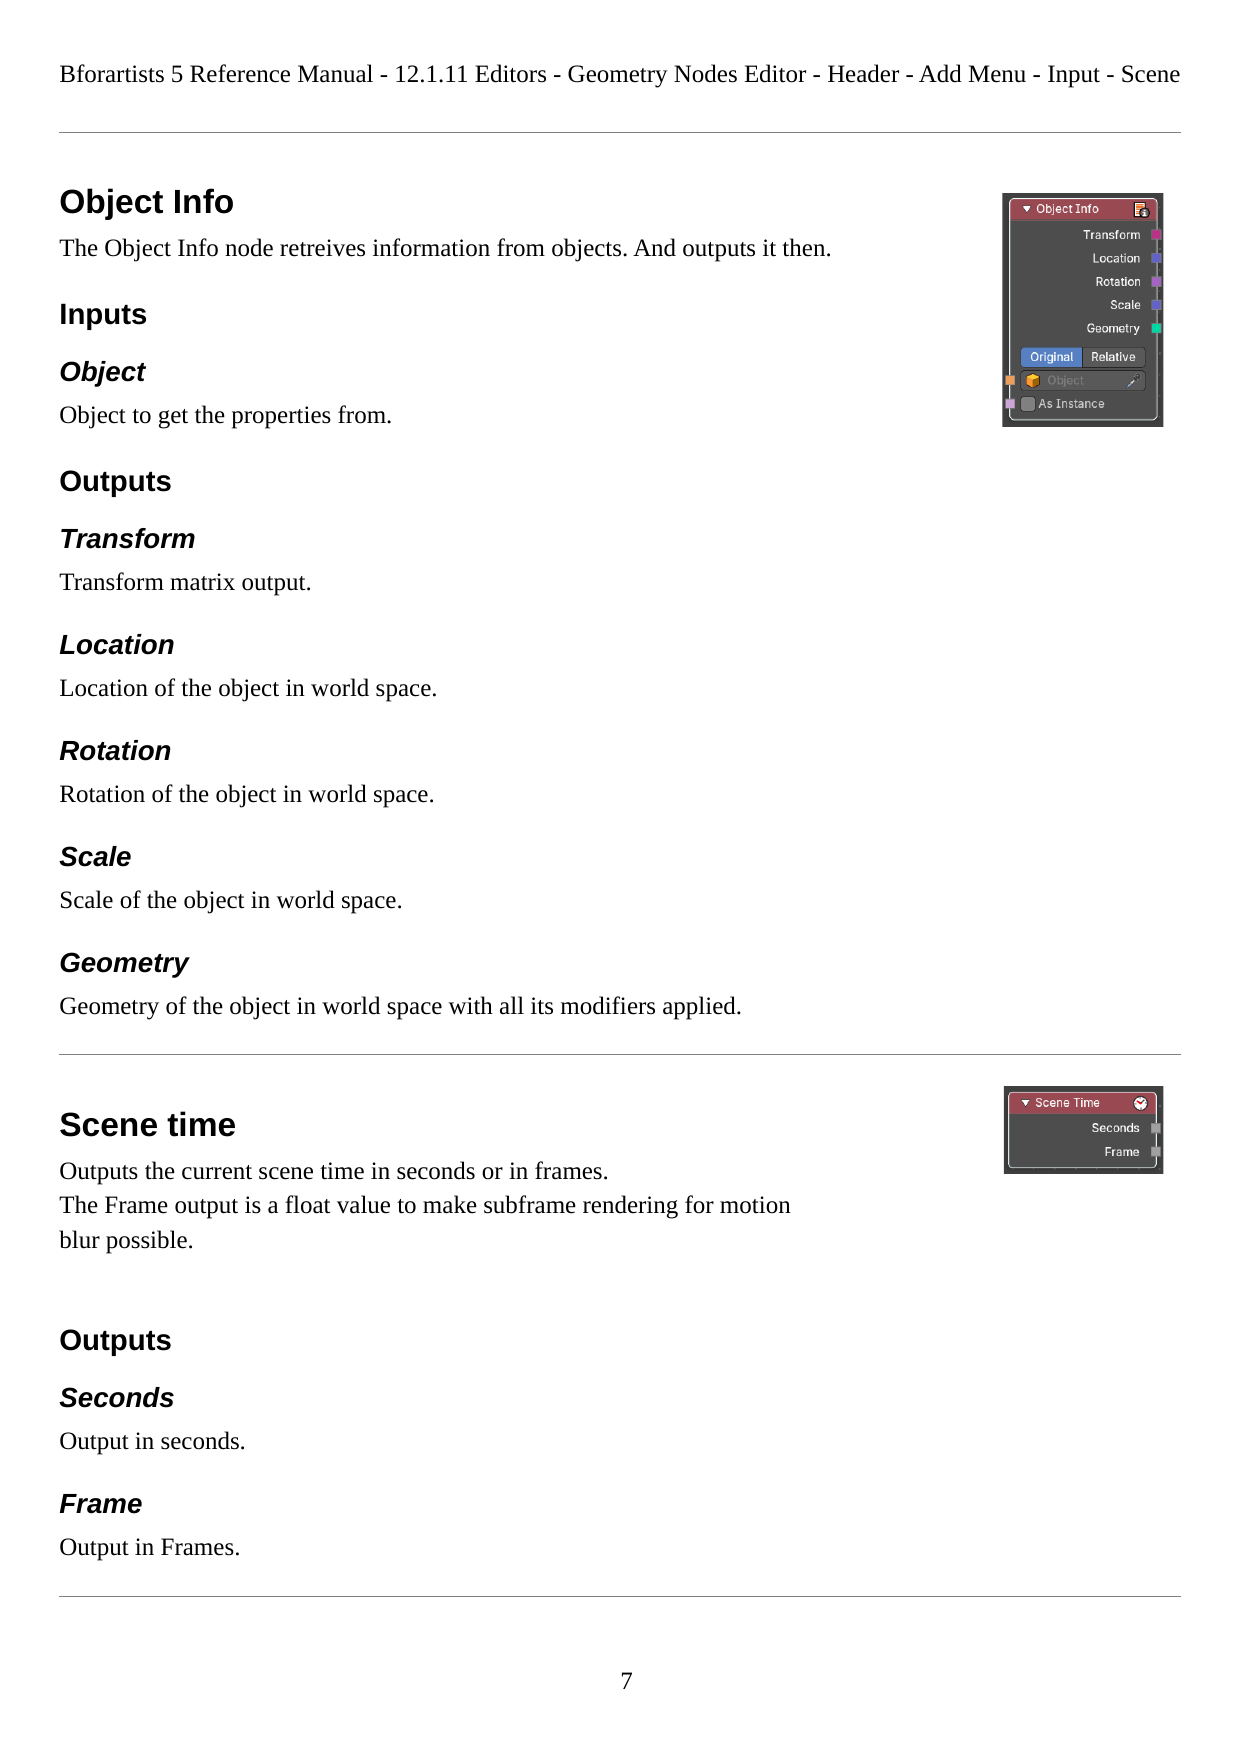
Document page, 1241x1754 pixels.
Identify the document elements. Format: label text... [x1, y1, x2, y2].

text Output in Frames. [59, 1532, 1181, 1561]
subtitle Inputs [59, 297, 1002, 331]
subtitle Scene time [59, 1105, 1003, 1143]
subtitle [1164, 1105, 1181, 1143]
text The Object Info node retreives information from objects. And outputs it then. [59, 233, 1002, 262]
subtitle [1164, 297, 1181, 331]
subtitle [1164, 356, 1181, 388]
subtitle Location [59, 628, 1181, 660]
subtitle Scale [59, 840, 1181, 872]
subtitle Seconds [59, 1382, 1181, 1414]
text Transform matrix output. [59, 567, 1181, 596]
text Scale of the object in world space. [59, 885, 1181, 913]
subtitle Object Info [59, 182, 1181, 221]
text Location of the object in world space. [59, 673, 1181, 702]
subtitle Rotation [59, 734, 1181, 766]
text Geometry of the object in world space with all its modifiers applied. [59, 991, 1181, 1019]
subtitle Frame [59, 1488, 1181, 1519]
subtitle Transform [59, 523, 1181, 554]
subtitle Outputs [59, 1323, 1181, 1357]
subtitle Geometry [59, 946, 1181, 978]
text Outputs the current scene time in seconds or in frames. The Frame output is a float value to make subframe rendering for motion blur possible. [59, 1156, 1181, 1288]
picture [1002, 193, 1164, 427]
picture [1003, 1086, 1164, 1174]
subtitle Object [59, 356, 1002, 388]
subtitle Outputs [59, 464, 1181, 498]
text Output in seconds. [59, 1426, 1181, 1455]
text Object to get the properties from. [59, 400, 1181, 429]
text Rotation of the object in world space. [59, 779, 1181, 808]
